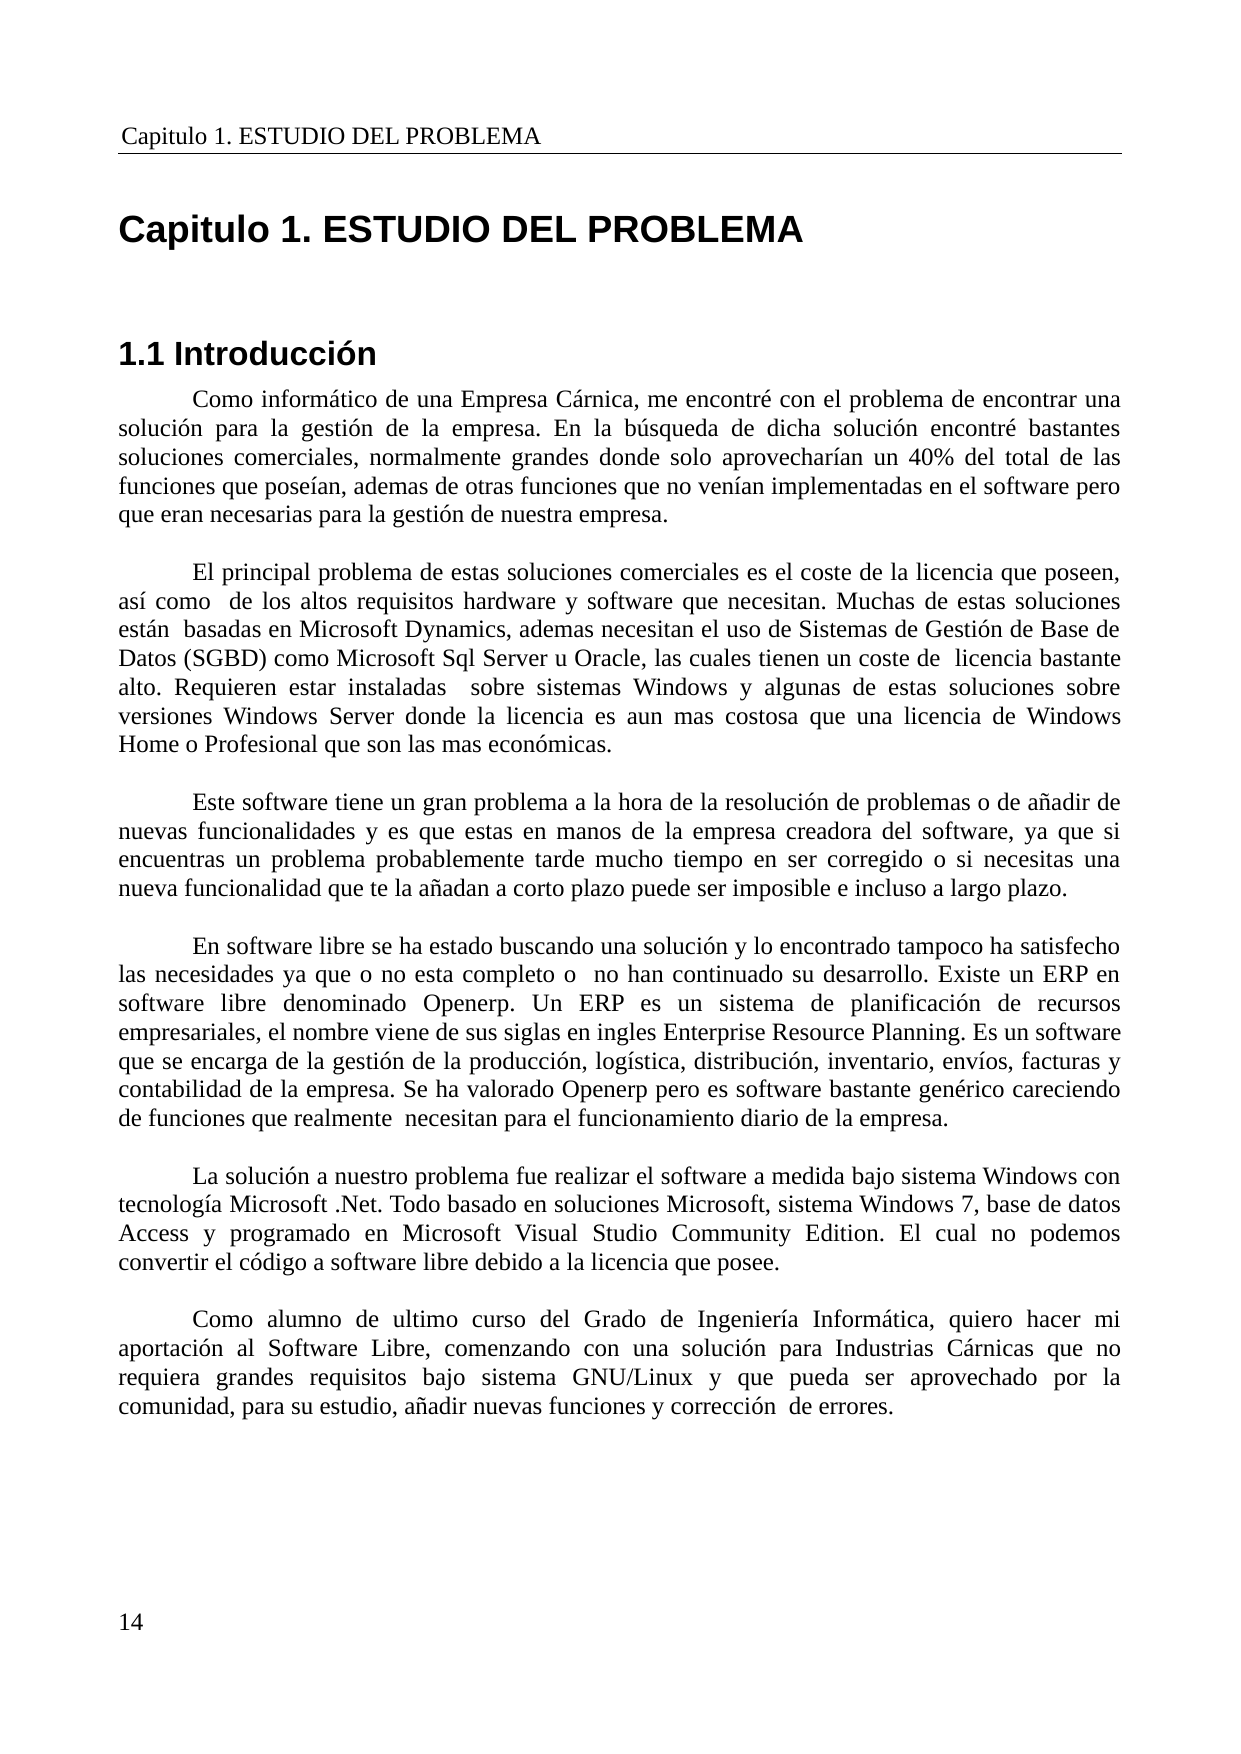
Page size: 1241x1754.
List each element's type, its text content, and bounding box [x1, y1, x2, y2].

text La solución a nuestro problema fue realizar el software a medida bajo sistema Windows con tecnología Microsoft .Net. Todo basado en soluciones Microsoft, sistema Windows 7, base de datos Access y programado en Microsoft Visual Studio Community Edition. El cual no podemos convertir el código a software libre debido a la licencia que posee. [118, 1161, 1122, 1276]
text Como informático de una Empresa Cárnica, me encontré con el problema de encontrar una solución para la gestión de la empresa. En la búsqueda de dicha solución encontré bastantes soluciones comerciales, normalmente grandes donde solo aprovecharían un 40% del total de las funciones que poseían, ademas de otras funciones que no venían implementadas en el software pero que eran necesarias para la gestión de nuestra empresa. [118, 384, 1122, 528]
subtitle Capitulo 1. ESTUDIO DEL PROBLEMA [118, 207, 1122, 251]
text El principal problema de estas soluciones comerciales es el coste de la licencia que poseen, así como de los altos requisitos hardware y software que necesitan. Muchas de estas soluciones están basadas en Microsoft Dynamics, ademas necesitan el uso de Sistemas de Gestión de Base de Datos (SGBD) como Microsoft Sql Server u Oracle, las cuales tienen un coste de licencia bastante alto. Requieren estar instaladas sobre sistemas Windows y algunas de estas soluciones sobre versiones Windows Server donde la licencia es aun mas costosa que una licencia de Windows Home o Profesional que son las mas económicas. [118, 557, 1122, 758]
text Este software tiene un gran problema a la hora de la resolución de problemas o de añadir de nuevas funcionalidades y es que estas en manos de la empresa creadora del software, ya que si encuentras un problema probablemente tarde mucho tiempo en ser corregido o si necesitas una nueva funcionalidad que te la añadan a corto plazo puede ser imposible e incluso a largo plazo. [118, 787, 1122, 902]
subtitle 1.1 Introducción [118, 333, 1122, 372]
text En software libre se ha estado buscando una solución y lo encontrado tampoco ha satisfecho las necesidades ya que o no esta completo o no han continuado su desarrollo. Existe un ERP en software libre denominado Openerp. Un ERP es un sistema de planificación de recursos empresariales, el nombre viene de sus siglas en ingles Enterprise Resource Planning. Es un software que se encarga de la gestión de la producción, logística, distribución, inventario, envíos, facturas y contabilidad de la empresa. Se ha valorado Openerp pero es software bastante genérico careciendo de funciones que realmente necesitan para el funcionamiento diario de la empresa. [118, 931, 1122, 1132]
text Como alumno de ultimo curso del Grado de Ingeniería Informática, quiero hacer mi aportación al Software Libre, comenzando con una solución para Industrias Cárnicas que no requiera grandes requisitos bajo sistema GNU/Linux y que pueda ser aprovechado por la comunidad, para su estudio, añadir nuevas funciones y corrección de errores. [118, 1304, 1122, 1419]
